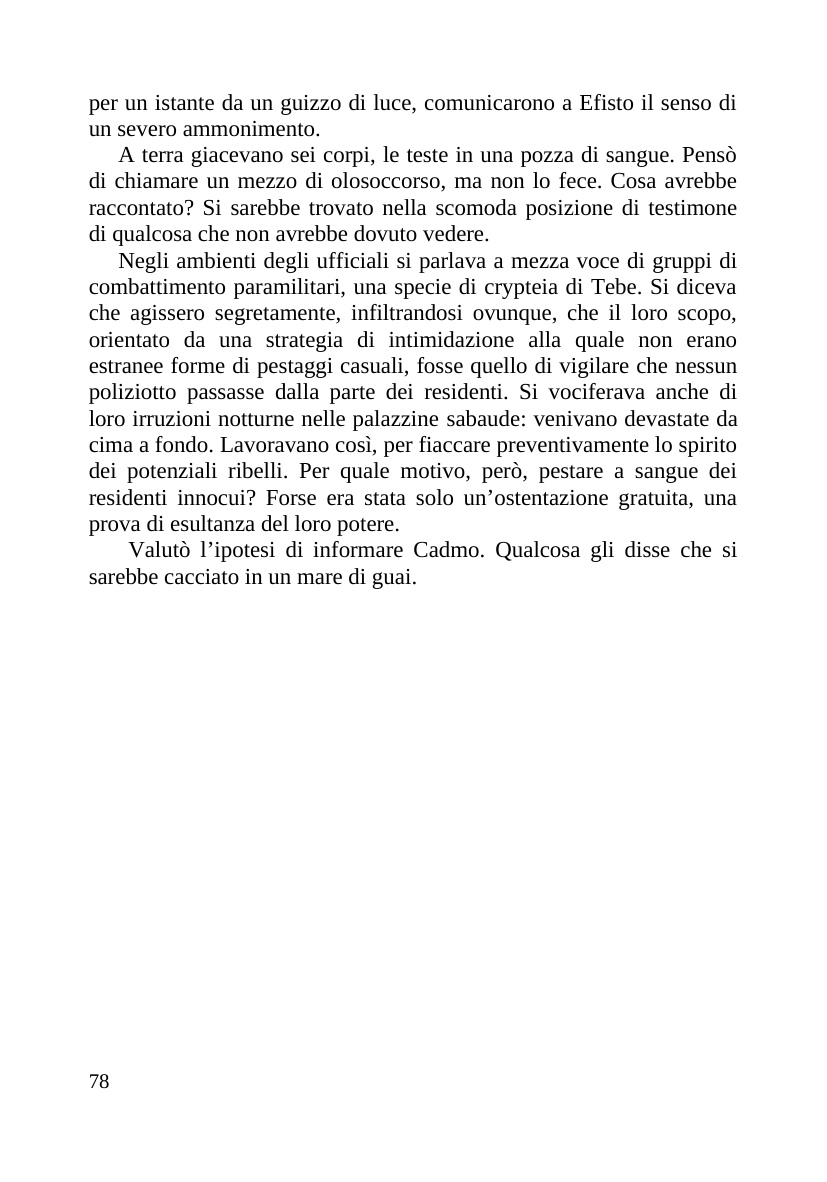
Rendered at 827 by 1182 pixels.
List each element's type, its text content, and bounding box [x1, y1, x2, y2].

text Negli ambienti degli ufficiali si parlava a mezza voce di gruppi di combattimento paramilitari, una specie di crypteia di Tebe. Si diceva che agissero segretamente, infiltrandosi ovunque, che il loro scopo, orientato da una strategia di intimidazione alla quale non erano estranee forme di pestaggi casuali, fosse quello di vigilare che nessun poliziotto passasse dalla parte dei residenti. Si vociferava anche di loro irruzioni notturne nelle palazzine sabaude: venivano devastate da cima a fondo. Lavoravano così, per fiaccare preventivamente lo spirito dei potenziali ribelli. Per quale motivo, però, pestare a sangue dei residenti innocui? Forse era stata solo un’ostentazione gratuita, una prova di esultanza del loro potere. [88, 247, 738, 537]
text A terra giacevano sei corpi, le teste in una pozza di sangue. Pensò di chiamare un mezzo di olosoccorso, ma non lo fece. Cosa avrebbe raccontato? Si sarebbe trovato nella scomoda posizione di testimone di qualcosa che non avrebbe dovuto vedere. [88, 141, 738, 247]
text per un istante da un guizzo di luce, comunicarono a Efisto il senso di un severo ammonimento. [88, 88, 738, 141]
text Valutò l’ipotesi di informare Cadmo. Qualcosa gli disse che si sarebbe cacciato in un mare di guai. [88, 537, 738, 589]
